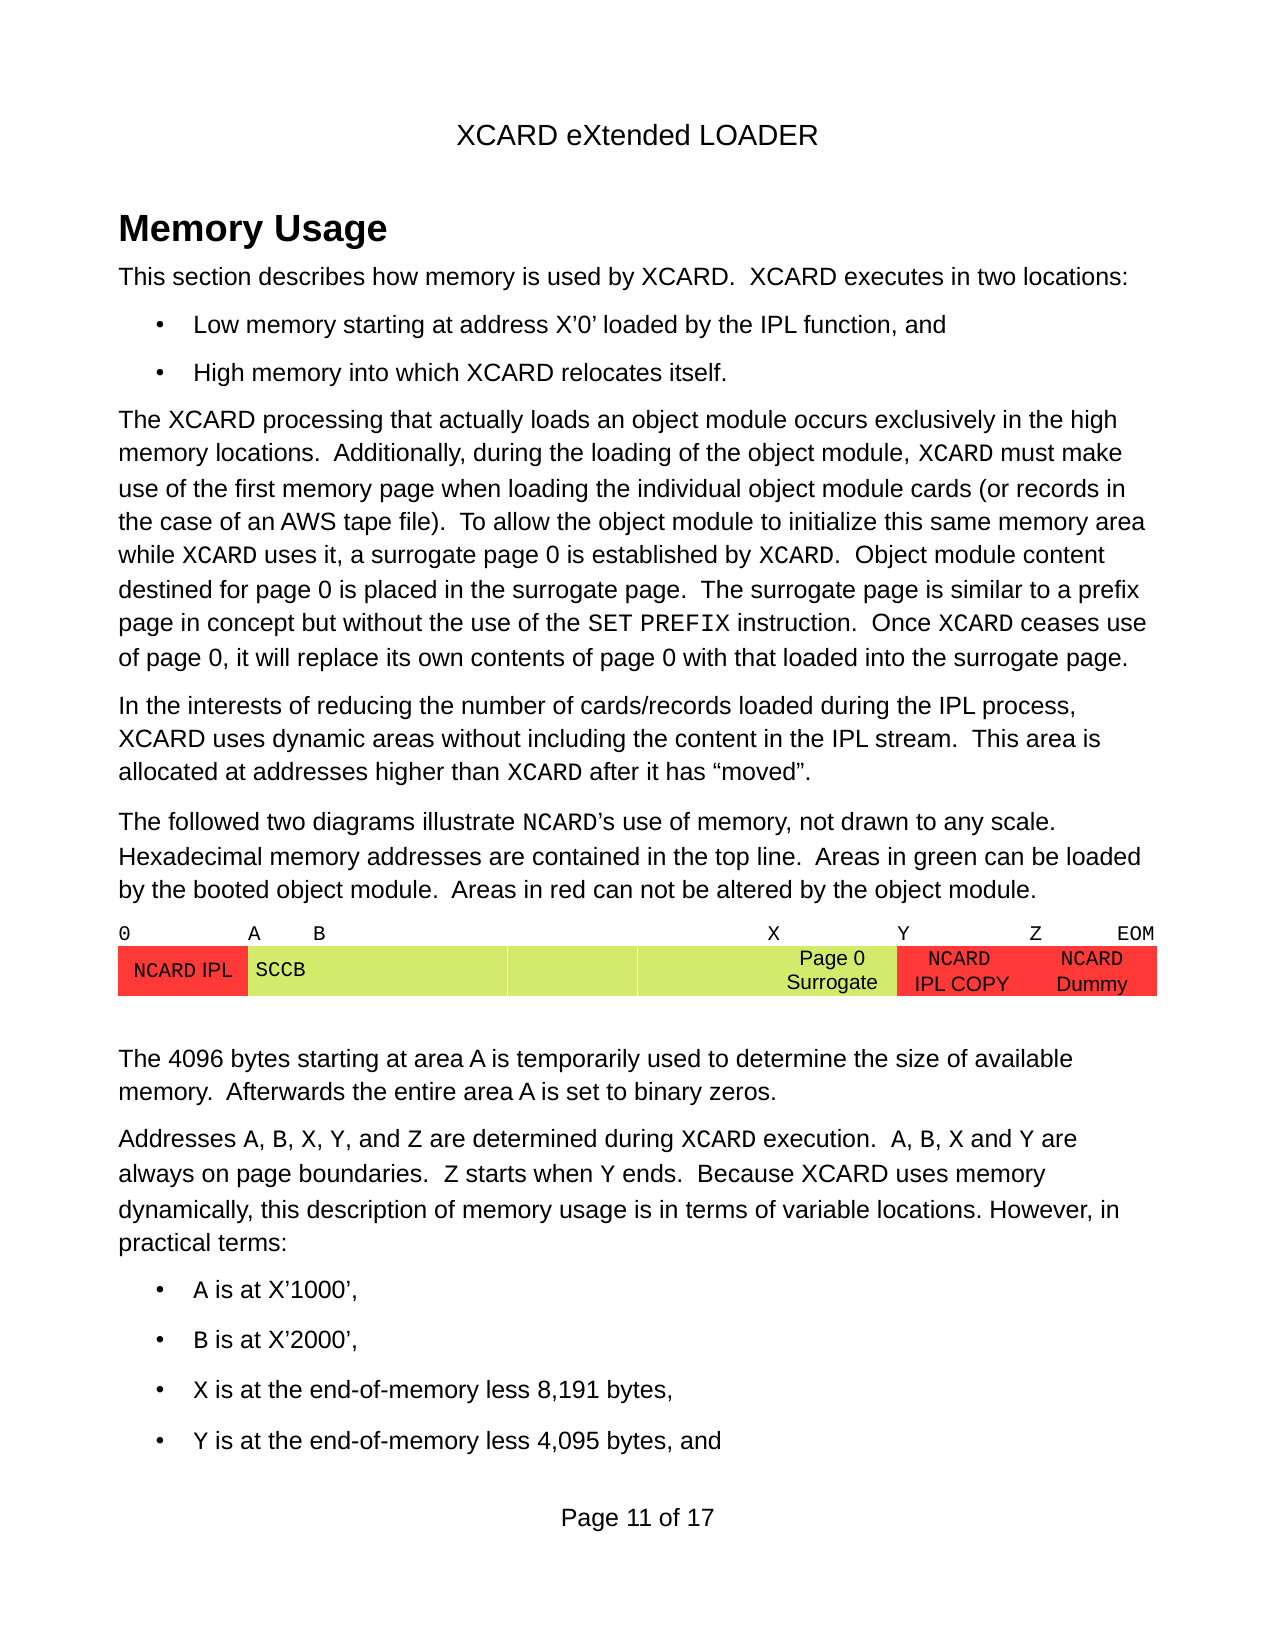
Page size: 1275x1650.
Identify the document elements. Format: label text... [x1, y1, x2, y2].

table_cell [378, 946, 507, 996]
table_cell NCARD IPL [118, 946, 248, 996]
table_cell [508, 946, 637, 996]
table_cell SCCB [248, 946, 313, 996]
text The followed two diagrams illustrate NCARD’s use of memory, not drawn to any scale. Hexadecimal memory addresses are contained in the top line. Areas in green can be loaded by the booted object module. Areas in red can not be altered by the object module. [118, 807, 1157, 904]
table_cell [313, 946, 378, 996]
table_header Z EOM [1027, 923, 1157, 946]
text In the interests of reducing the number of cards/records loaded during the IPL process, XCARD uses dynamic areas without including the content in the IPL stream. This area is allocated at addresses higher than XCARD after it has “moved”. [118, 691, 1157, 788]
table_header A [248, 923, 313, 946]
text This section describes how memory is used by XCARD. XCARD executes in two locations: [118, 262, 1157, 291]
list B is at X’2000’, [156, 1325, 1157, 1356]
table_header [378, 923, 507, 946]
table_cell [638, 946, 767, 996]
text The 4096 bytes starting at area A is temporarily used to determine the size of available memory. Afterwards the entire area A is set to binary zeros. [118, 1044, 1157, 1105]
list X is at the end-of-memory less 8,191 bytes, [156, 1376, 1157, 1406]
subtitle Memory Usage [118, 206, 1157, 250]
list A is at X’1000’, [156, 1275, 1157, 1306]
table_cell Page 0 Surrogate [767, 946, 897, 996]
table_header [508, 923, 637, 946]
text Addresses A, B, X, Y, and Z are determined during XCARD execution. A, B, X and Y are always on page boundaries. Z starts when Y ends. Because XCARD uses memory dynamically, this description of memory usage is in terms of variable locations. However, in practical terms: [118, 1124, 1157, 1256]
table_header [638, 923, 767, 946]
text The XCARD processing that actually loads an object module occurs exclusively in the high memory locations. Additionally, during the loading of the object module, XCARD must make use of the first memory page when loading the individual object module cards (or records in the case of an AWS tape file). To allow the object module to initialize this same memory area while XCARD uses it, a surrogate page 0 is established by XCARD. Object module content destined for page 0 is placed in the surrogate page. The surrogate page is similar to a prefix page in concept but without the use of the SET PREFIX instruction. Once XCARD ceases use of page 0, it will replace its own contents of page 0 with that loaded into the surrogate page. [118, 405, 1157, 672]
list Y is at the end-of-memory less 4,095 bytes, and [156, 1426, 1157, 1457]
table_cell NCARD Dummy [1027, 946, 1157, 996]
list Low memory starting at address X’0’ loaded by the IPL function, and [156, 310, 1157, 339]
list High memory into which XCARD relocates itself. [156, 358, 1157, 386]
table_header Y [897, 923, 1027, 946]
table_header 0 [118, 923, 248, 946]
table_header X [767, 923, 897, 946]
table_header B [313, 923, 378, 946]
table_cell NCARD IPL COPY [897, 946, 1027, 996]
